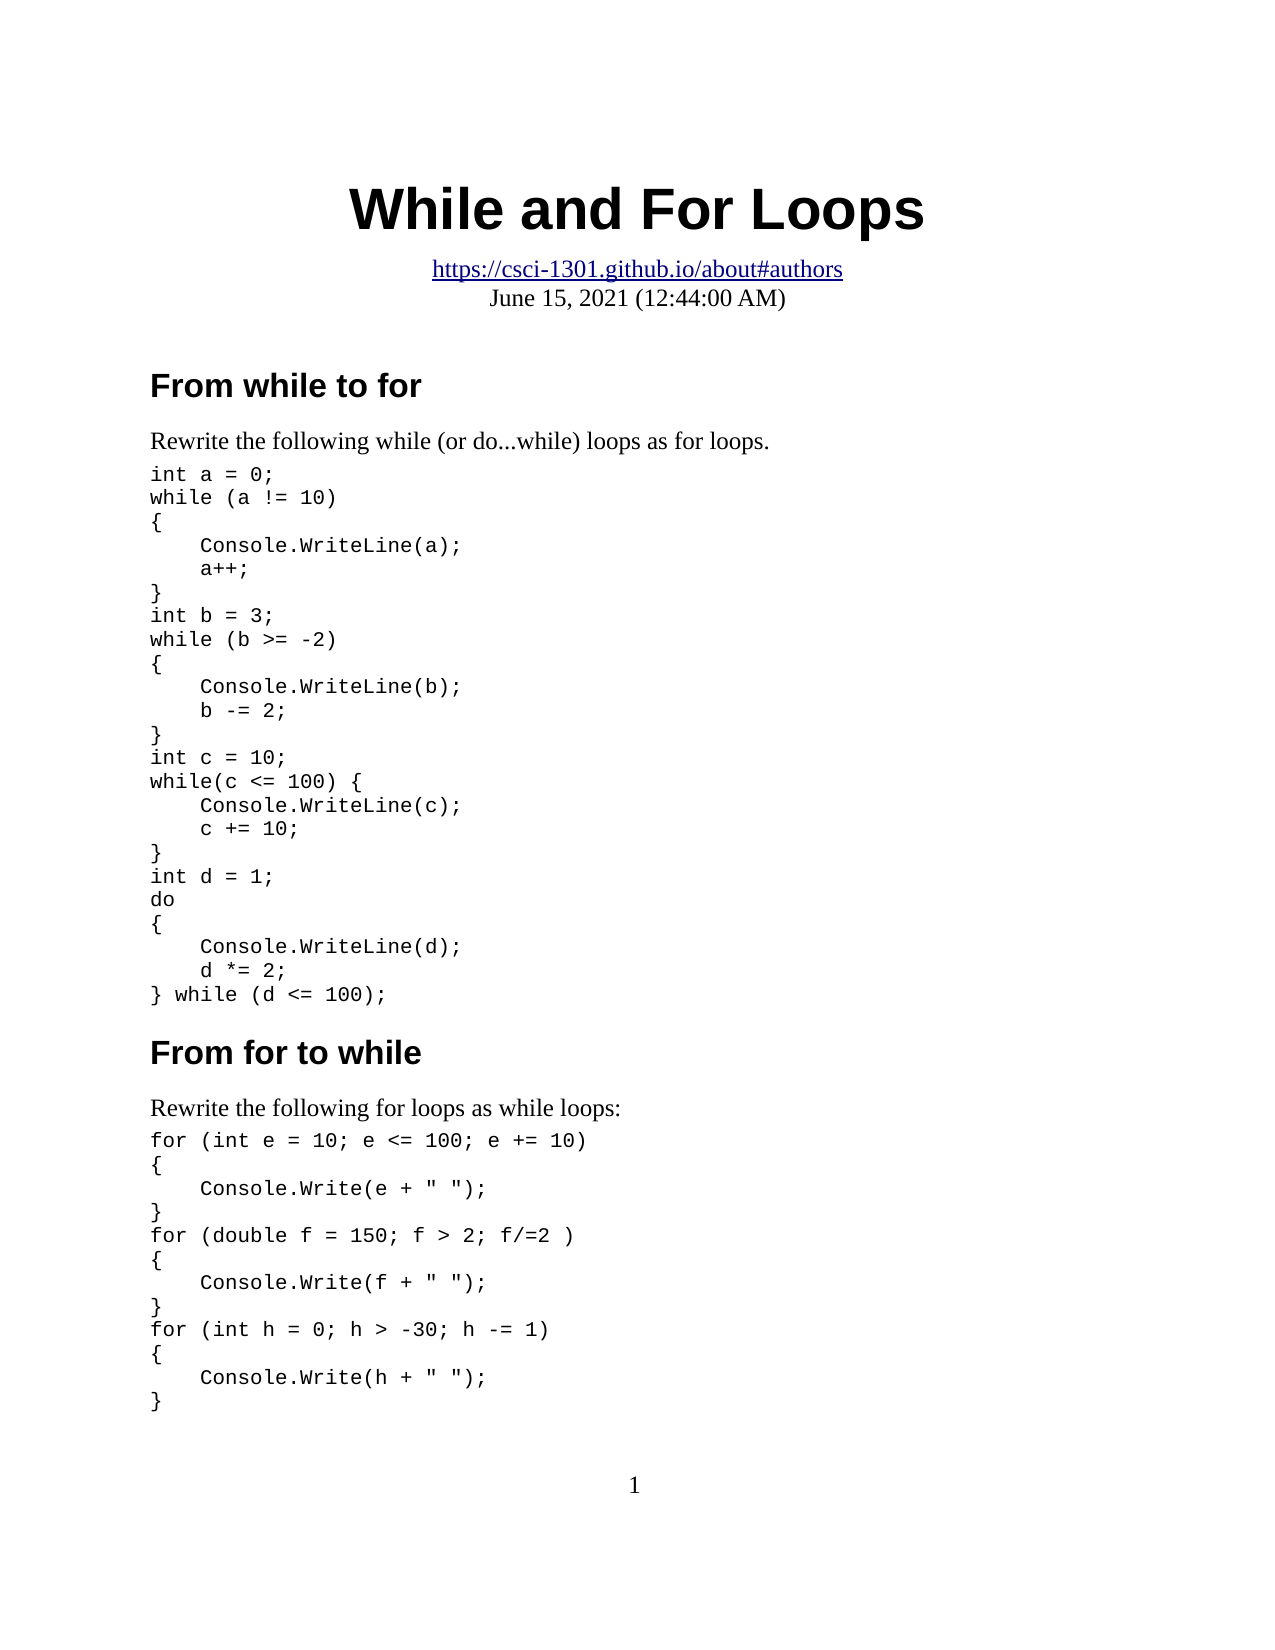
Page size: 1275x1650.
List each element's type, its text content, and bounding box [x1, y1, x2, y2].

text a++; [150, 558, 1125, 582]
text { [150, 1248, 1125, 1272]
text Rewrite the following for loops as while loops: [150, 1093, 1125, 1121]
text int b = 3; [150, 606, 1125, 629]
text b -= 2; [150, 700, 1125, 724]
text Console.WriteLine(d); [150, 937, 1125, 960]
text for (int e = 10; e <= 100; e += 10) [150, 1130, 1125, 1154]
text while (a != 10) [150, 487, 1125, 511]
text { [150, 1343, 1125, 1367]
text { [150, 1154, 1125, 1178]
text } [150, 842, 1125, 866]
text { [150, 653, 1125, 676]
text int d = 1; [150, 866, 1125, 889]
text https://csci-1301.github.io/about#authors [150, 254, 1125, 283]
text June 15, 2021 (12:44:00 AM) [150, 283, 1125, 312]
text do [150, 889, 1125, 913]
title While and For Loops [150, 175, 1125, 242]
text Console.WriteLine(c); [150, 795, 1125, 818]
text Console.WriteLine(b); [150, 676, 1125, 700]
text c += 10; [150, 818, 1125, 842]
text Console.WriteLine(a); [150, 534, 1125, 558]
text while(c <= 100) { [150, 771, 1125, 795]
text int a = 0; [150, 464, 1125, 487]
text Console.Write(h + " "); [150, 1367, 1125, 1390]
subtitle From while to for [150, 366, 1125, 404]
text } [150, 582, 1125, 606]
text } [150, 1201, 1125, 1225]
text } [150, 1296, 1125, 1319]
text for (double f = 150; f > 2; f/=2 ) [150, 1225, 1125, 1248]
text } [150, 724, 1125, 747]
text { [150, 913, 1125, 937]
text Rewrite the following while (or do...while) loops as for loops. [150, 426, 1125, 455]
text Console.Write(e + " "); [150, 1178, 1125, 1201]
subtitle From for to while [150, 1032, 1125, 1071]
text } [150, 1390, 1125, 1414]
text int c = 10; [150, 747, 1125, 771]
text d *= 2; [150, 960, 1125, 984]
text Console.Write(f + " "); [150, 1272, 1125, 1296]
text } while (d <= 100); [150, 984, 1125, 1007]
text { [150, 511, 1125, 534]
text for (int h = 0; h > -30; h -= 1) [150, 1319, 1125, 1343]
text while (b >= -2) [150, 629, 1125, 653]
